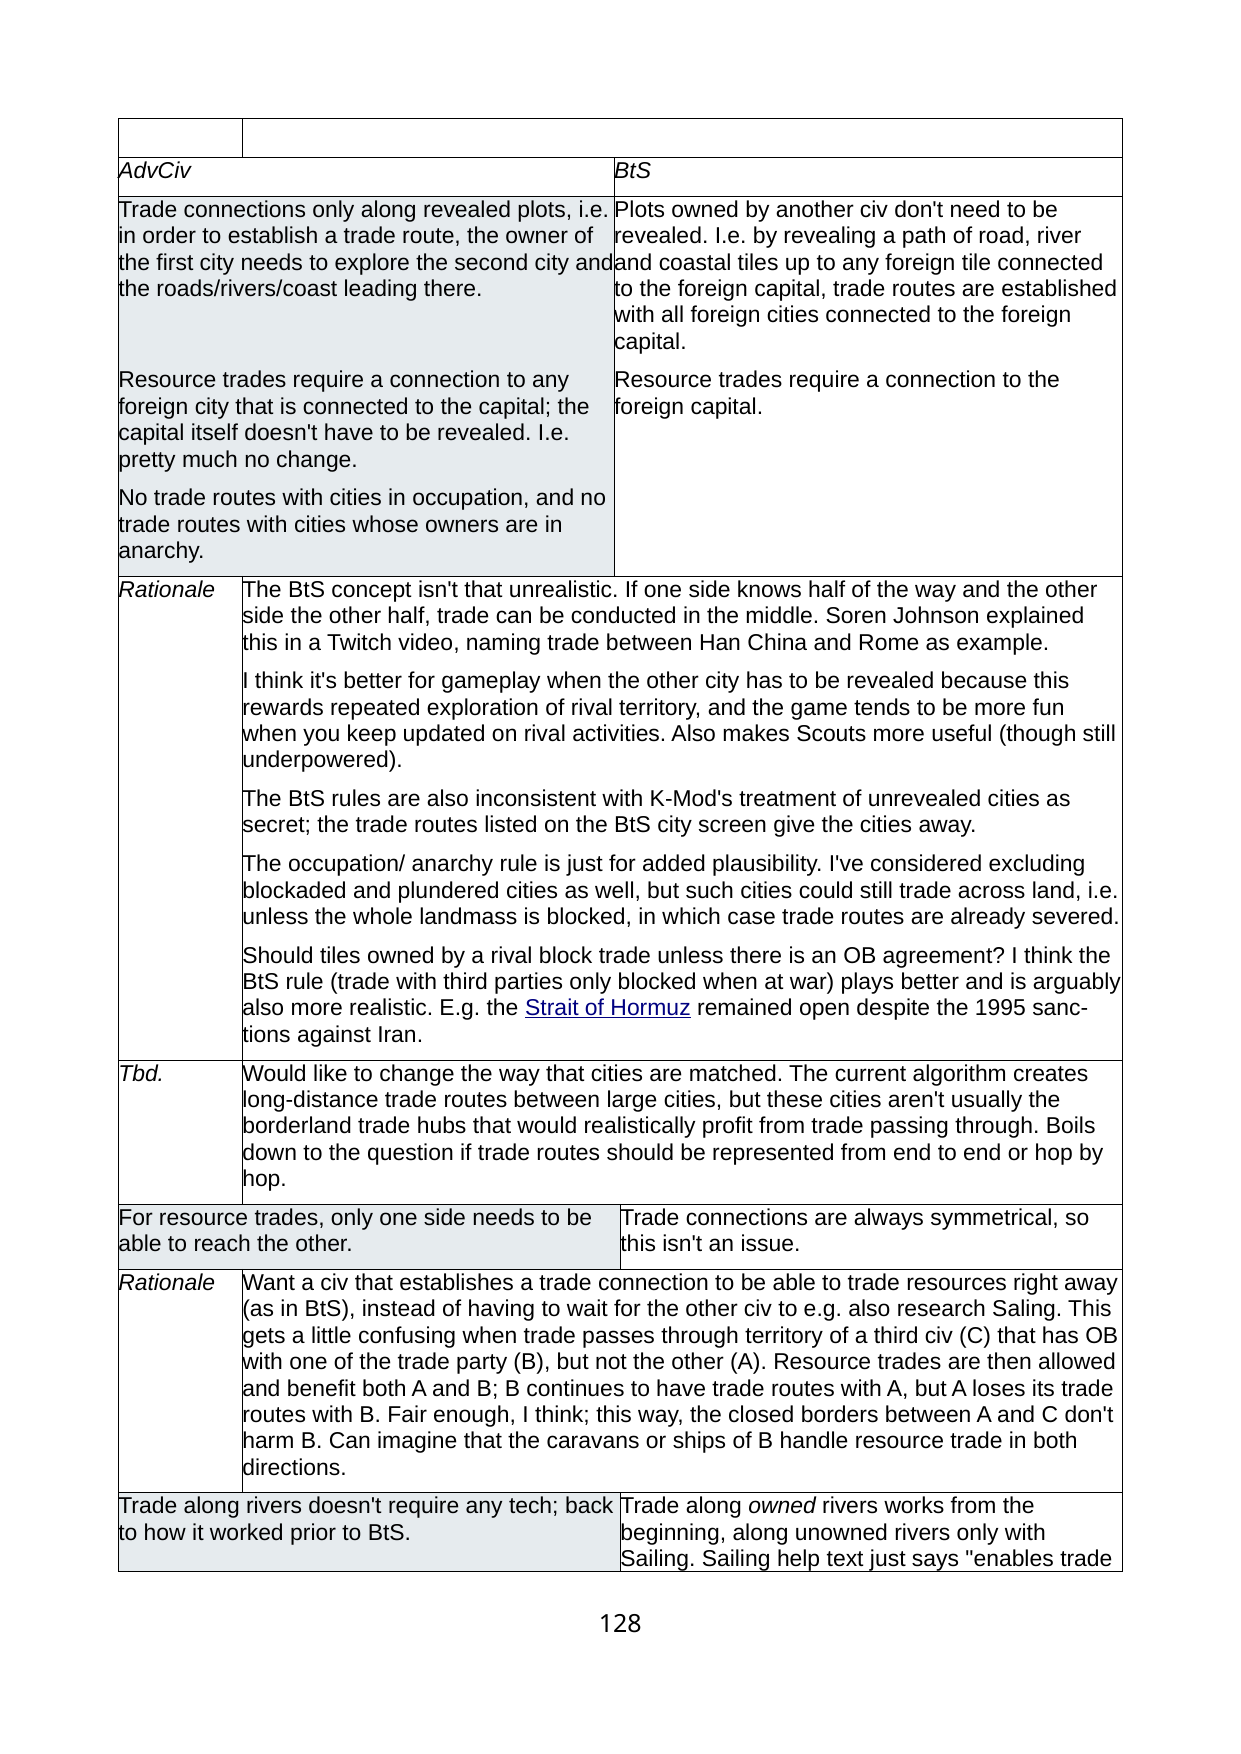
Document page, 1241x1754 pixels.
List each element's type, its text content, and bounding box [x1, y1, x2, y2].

table_cell BtS [615, 158, 1122, 196]
table_header [119, 119, 242, 157]
table_cell Rationale [119, 1270, 242, 1492]
table_cell Trade connections only along revealed plots, i.e. in order to establish a trade route, the owner of the first city needs to explore the second city and the roads/rivers/coast leading there. Resource trades require a connection to any foreign city that is connected to the capital; the capital itself doesn't have to be revealed. I.e. pretty much no change. No trade routes with cities in occupation, and no trade routes with cities whose owners are in anarchy. [119, 197, 614, 576]
table_cell For resource trades, only one side needs to be able to reach the other. [119, 1205, 620, 1269]
table_cell Trade connections are always symmetrical, so this isn't an issue. [621, 1205, 1122, 1269]
table_cell AdvCiv [119, 158, 614, 196]
table_cell Trade along rivers doesn't require any tech; back to how it worked prior to BtS. [119, 1493, 620, 1571]
table_header [243, 119, 1122, 157]
table_cell Trade along owned rivers works from the beginning, along unowned rivers only with Sailing. Sailing help text just says "enables trade [621, 1493, 1122, 1571]
table_cell Want a civ that establishes a trade connection to be able to trade resources right away (as in BtS), instead of having to wait for the other civ to e.g. also research Saling. This gets a little confusing when trade passes through territory of a third civ (C) that has OB with one of the trade party (B), but not the other (A). Resource trades are then allowed and benefit both A and B; B continues to have trade routes with A, but A loses its trade routes with B. Fair enough, I think; this way, the closed borders between A and C don't harm B. Can imagine that the caravans or ships of B handle resource trade in both directions. [243, 1270, 1122, 1492]
table_cell Would like to change the way that cities are matched. The current algorithm creates long-distance trade routes between large cities, but these cities aren't usually the borderland trade hubs that would realistically profit from trade passing through. Boils down to the question if trade routes should be represented from end to end or hop by hop. [243, 1061, 1122, 1204]
table_cell The BtS concept isn't that unrealistic. If one side knows half of the way and the other side the other half, trade can be conducted in the middle. Soren Johnson explained this in a Twitch video, naming trade between Han China and Rome as example. I think it's better for gameplay when the other city has to be revealed because this rewards repeated exploration of rival territory, and the game tends to be more fun when you keep updated on rival activities. Also makes Scouts more useful (though still underpowered). The BtS rules are also inconsistent with K-Mod's treatment of unrevealed cities as secret; the trade routes listed on the BtS city screen give the cities away. The occupation/ anarchy rule is just for added plausibility. I've considered excluding blockaded and plundered cities as well, but such cities could still trade across land, i.e. unless the whole landmass is blocked, in which case trade routes are already severed. Should tiles owned by a rival block trade unless there is an OB agreement? I think the BtS rule (trade with third parties only blocked when at war) plays better and is arguably also more realistic. E.g. the Strait of Hormuz remained open despite the 1995 sanc­tions against Iran. [243, 577, 1122, 1059]
table_cell Rationale [119, 577, 242, 1059]
table_cell Tbd. [119, 1061, 242, 1204]
table_cell Plots owned by another civ don't need to be revealed. I.e. by revealing a path of road, river and coastal tiles up to any foreign tile connected to the foreign capital, trade routes are established with all foreign cities connected to the foreign capital. Resource trades require a connection to the foreign capital. [615, 197, 1122, 576]
